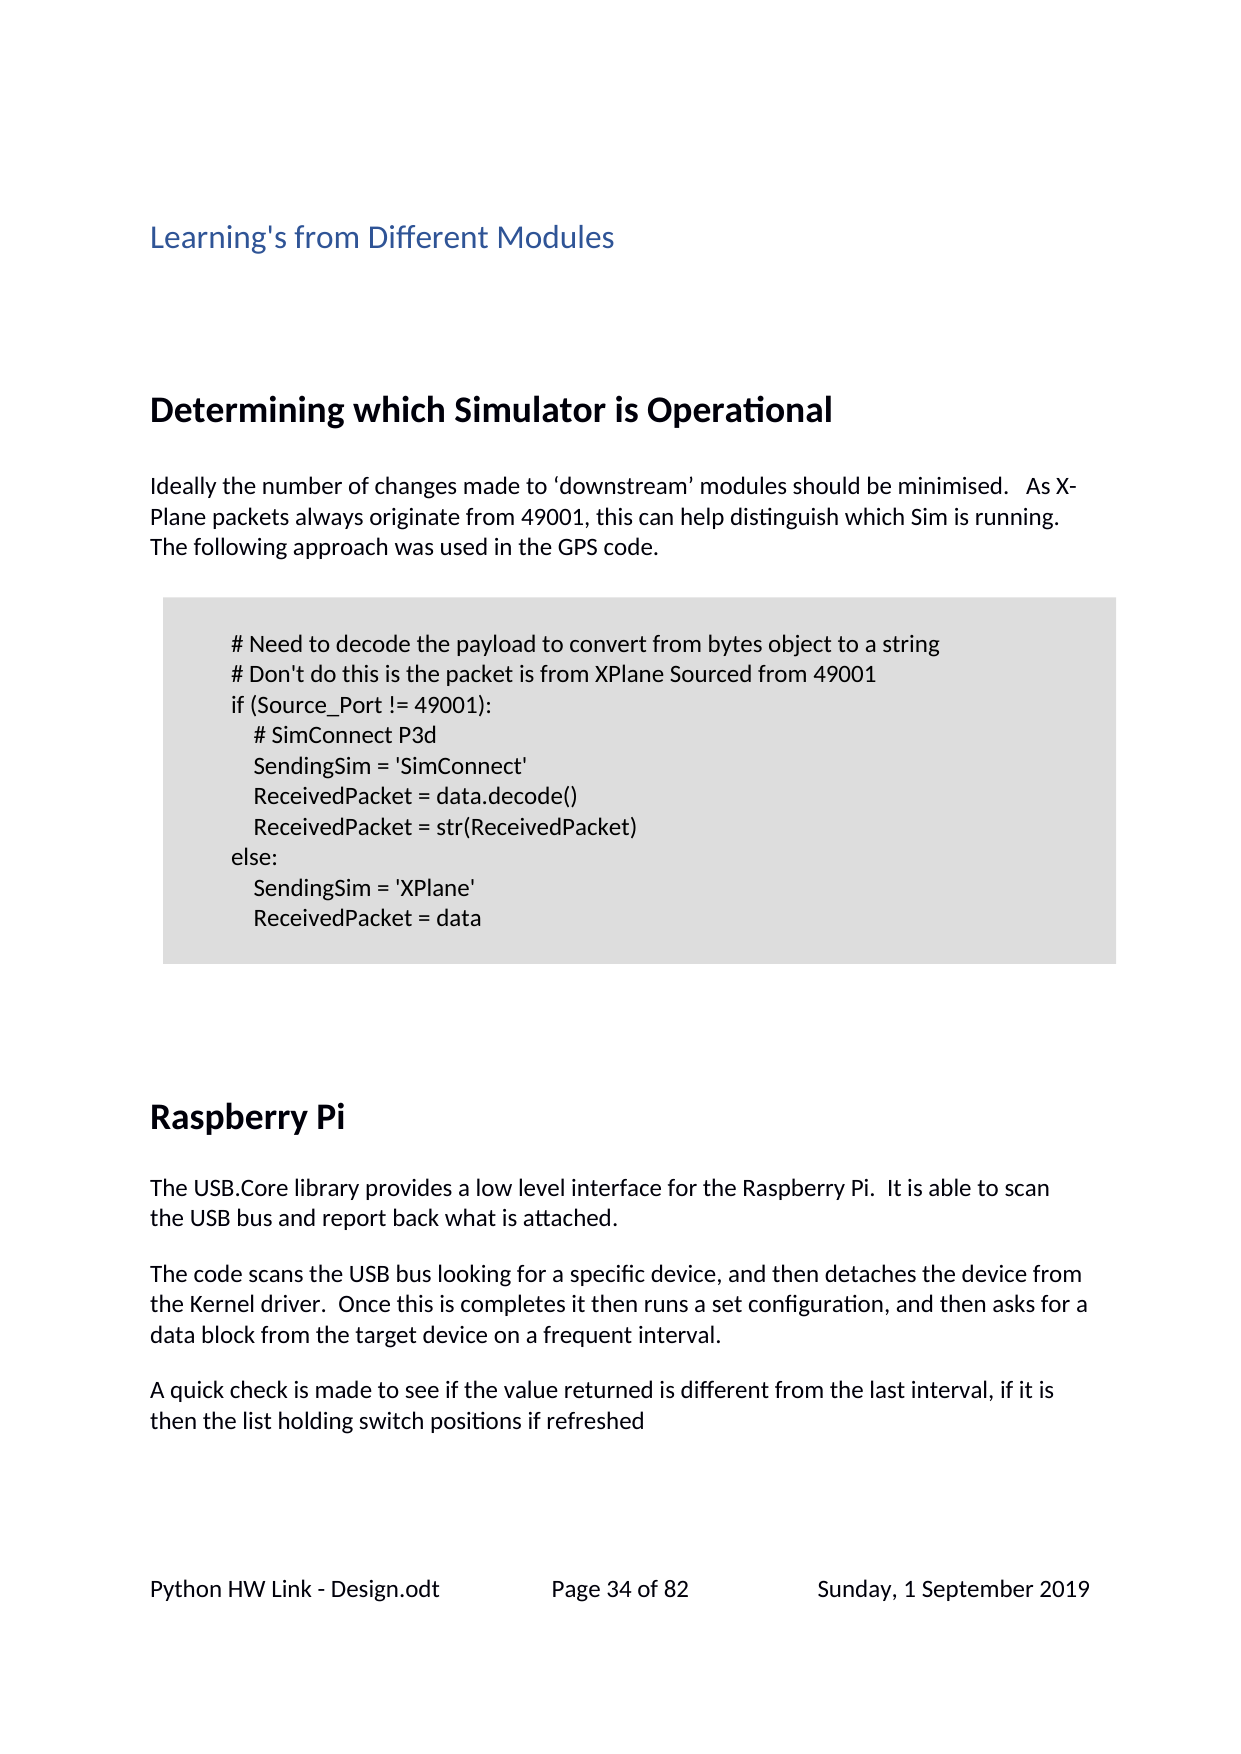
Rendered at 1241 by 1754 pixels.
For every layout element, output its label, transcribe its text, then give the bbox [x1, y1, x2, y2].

subtitle Determining which Simulator is Operational [150, 386, 1090, 431]
text The USB.Core library provides a low level interface for the Raspberry Pi. It is able to scan the USB bus and report back what is attached. [150, 1172, 1090, 1233]
text The code scans the USB bus looking for a specific device, and then detaches the device from the Kernel driver. Once this is completes it then runs a set configuration, and then asks for a data block from the target device on a frequent interval. [150, 1258, 1090, 1350]
text Ideally the number of changes made to ‘downstream’ modules should be minimised. As X-Plane packets always originate from 49001, this can help distinguish which Sim is running. The following approach was used in the GPS code. [150, 470, 1090, 562]
text A quick check is made to see if the value returned is different from the last interval, if it is then the list holding switch positions if refreshed [150, 1375, 1090, 1436]
subtitle Learning's from Different Modules [150, 216, 1090, 256]
subtitle Raspberry Pi [150, 1093, 1090, 1139]
